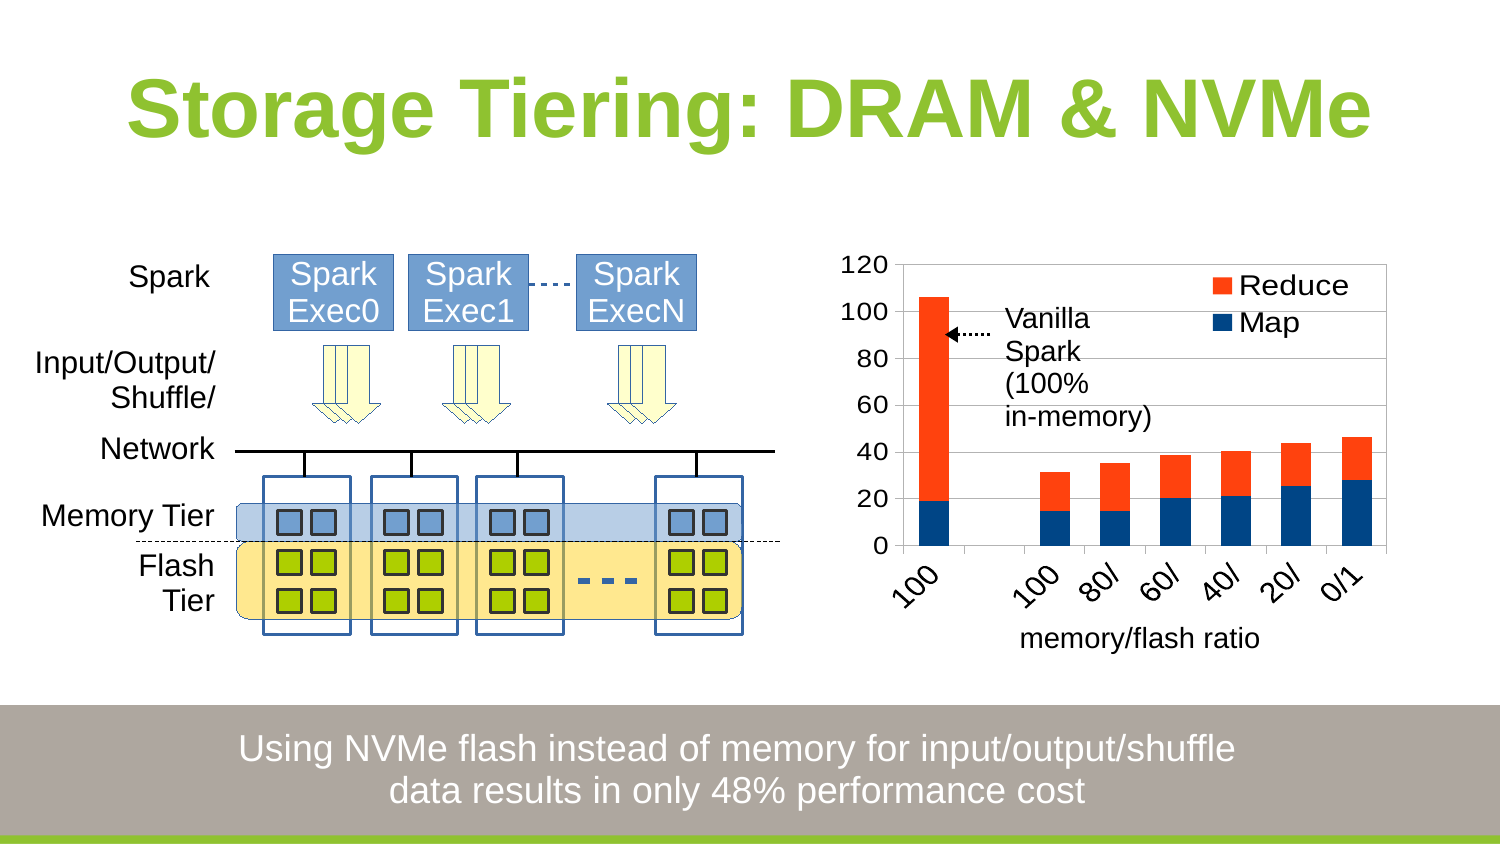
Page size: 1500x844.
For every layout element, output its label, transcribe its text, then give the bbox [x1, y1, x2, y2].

text_box Spark Exec1 [408, 254, 529, 331]
text_box [312, 345, 381, 424]
text_box Memory Tier [15, 491, 230, 542]
text_box Input/Output/ Shuffle/ [5, 338, 231, 424]
text_box Network [74, 424, 230, 474]
text_box memory/flash ratio [900, 614, 1381, 662]
text_box Spark [35, 252, 226, 335]
text_box Using NVMe flash instead of memory for input/output/shuffle data results in only 48% performance cost [60, 720, 1426, 820]
title Storage Tiering: DRAM & NVMe [75, 33, 1425, 175]
text_box Flash Tier [74, 541, 230, 627]
text_box [0, 705, 1500, 836]
chart [840, 249, 1426, 614]
text_box [442, 345, 511, 424]
text_box [236, 503, 743, 620]
text_box Vanilla Spark (100% in-memory) [990, 294, 1186, 441]
text_box Spark Exec0 [273, 254, 394, 331]
text_box Spark ExecN [576, 254, 697, 331]
text_box [607, 345, 677, 424]
